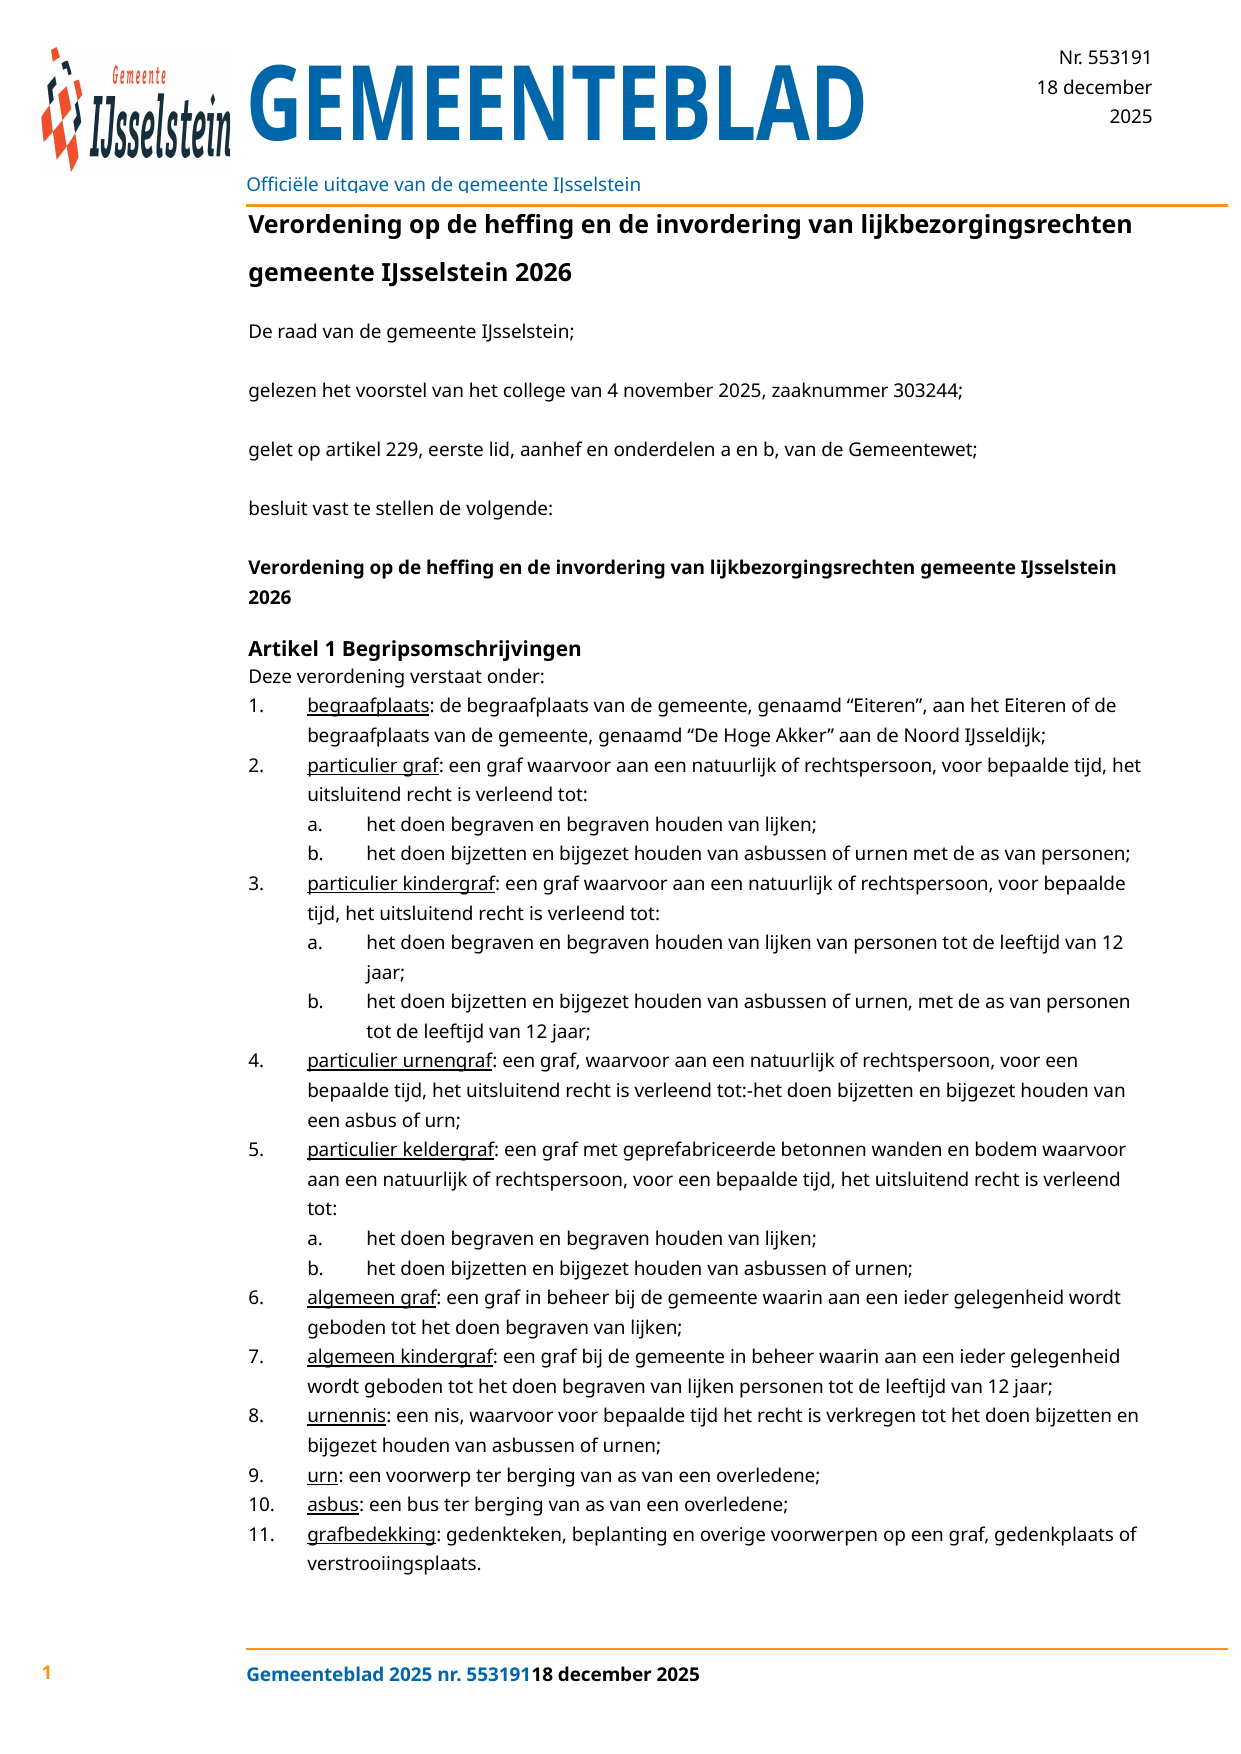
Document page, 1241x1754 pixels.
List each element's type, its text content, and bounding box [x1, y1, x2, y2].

list het doen begraven en begraven houden van lijken; [307, 811, 1152, 837]
list grafbedekking: gedenkteken, beplanting en overige voorwerpen op een graf, gedenkplaats of verstrooiingsplaats. [248, 1521, 1152, 1576]
text gelet op artikel 229, eerste lid, aanhef en onderdelen a en b, van de Gemeentewet; [248, 436, 1152, 462]
text Artikel 1 Begripsomschrijvingen [248, 634, 1152, 663]
text Verordening op de heffing en de invordering van lijkbezorgingsrechten gemeente IJsselstein 2026 [248, 554, 1152, 610]
list particulier kindergraf: een graf waarvoor aan een natuurlijk of rechtspersoon, voor bepaalde tijd, het uitsluitend recht is verleend tot: [248, 870, 1152, 925]
list particulier graf: een graf waarvoor aan een natuurlijk of rechtspersoon, voor bepaalde tijd, het uitsluitend recht is verleend tot: [248, 752, 1152, 807]
text besluit vast te stellen de volgende: [248, 495, 1152, 521]
picture [41, 47, 231, 172]
list het doen begraven en begraven houden van lijken; [307, 1225, 1152, 1251]
list particulier keldergraf: een graf met geprefabriceerde betonnen wanden en bodem waarvoor aan een natuurlijk of rechtspersoon, voor een bepaalde tijd, het uitsluitend recht is verleend tot: [248, 1136, 1152, 1221]
list algemeen kindergraf: een graf bij de gemeente in beheer waarin aan een ieder gelegenheid wordt geboden tot het doen begraven van lijken personen tot de leeftijd van 12 jaar; [248, 1343, 1152, 1399]
list begraafplaats: de begraafplaats van de gemeente, genaamd “Eiteren”, aan het Eiteren of de begraafplaats van de gemeente, genaamd “De Hoge Akker” aan de Noord IJsseldijk; [248, 693, 1152, 748]
text Verordening op de heffing en de invordering van lijkbezorgingsrechten gemeente IJsselstein 2026 [248, 207, 1152, 288]
list particulier urnengraf: een graf, waarvoor aan een natuurlijk of rechtspersoon, voor een bepaalde tijd, het uitsluitend recht is verleend tot:-het doen bijzetten en bijgezet houden van een asbus of urn; [248, 1048, 1152, 1132]
list algemeen graf: een graf in beheer bij de gemeente waarin aan een ieder gelegenheid wordt geboden tot het doen begraven van lijken; [248, 1284, 1152, 1339]
list het doen begraven en begraven houden van lijken van personen tot de leeftijd van 12 jaar; [307, 929, 1152, 984]
list urnennis: een nis, waarvoor voor bepaalde tijd het recht is verkregen tot het doen bijzetten en bijgezet houden van asbussen of urnen; [248, 1403, 1152, 1458]
list asbus: een bus ter berging van as van een overledene; [248, 1491, 1152, 1517]
list urn: een voorwerp ter berging van as van een overledene; [248, 1462, 1152, 1487]
text De raad van de gemeente IJsselstein; [248, 318, 1152, 344]
list het doen bijzetten en bijgezet houden van asbussen of urnen, met de as van personen tot de leeftijd van 12 jaar; [307, 988, 1152, 1044]
text gelezen het voorstel van het college van 4 november 2025, zaaknummer 303244; [248, 377, 1152, 403]
list het doen bijzetten en bijgezet houden van asbussen of urnen met de as van personen; [307, 841, 1152, 866]
text Deze verordening verstaat onder: [248, 663, 1152, 689]
list het doen bijzetten en bijgezet houden van asbussen of urnen; [307, 1255, 1152, 1280]
